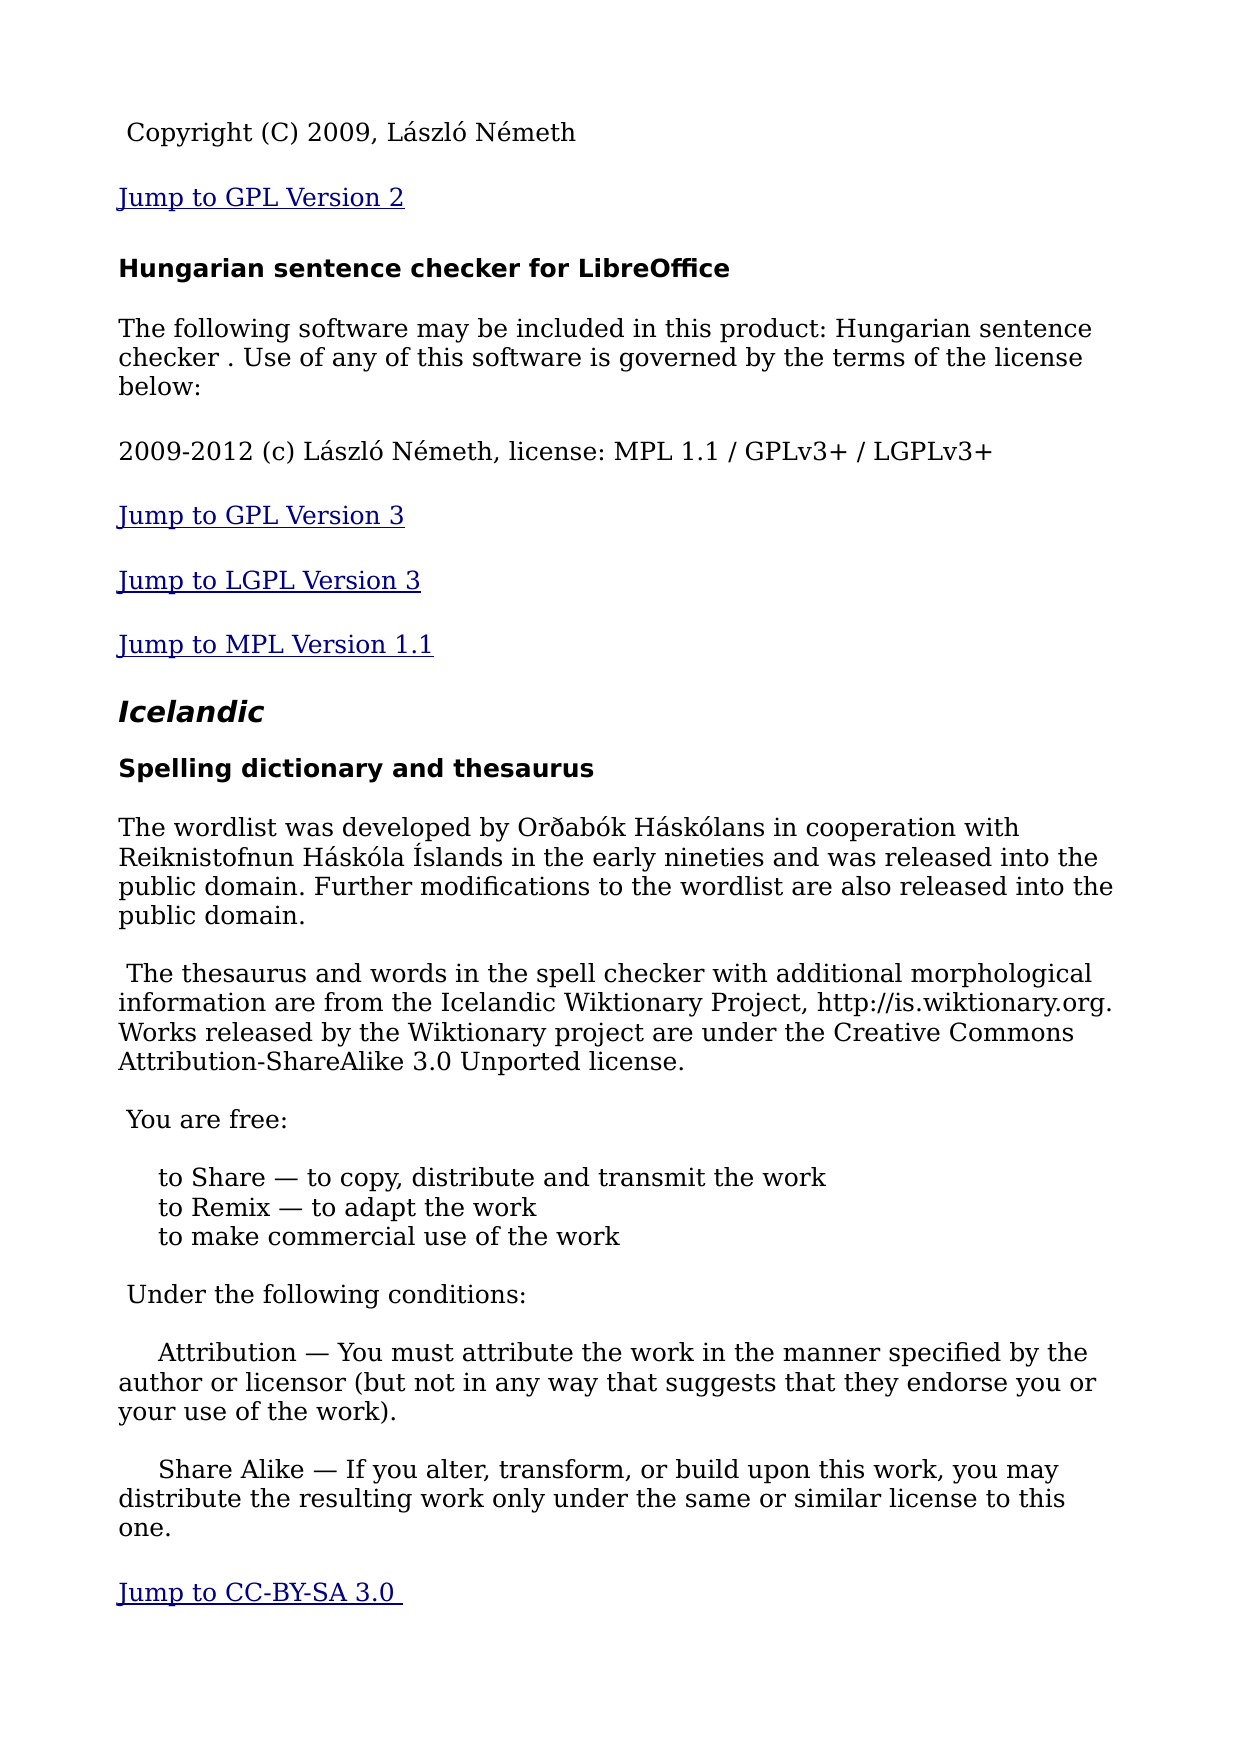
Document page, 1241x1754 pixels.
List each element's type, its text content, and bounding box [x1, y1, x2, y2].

text The wordlist was developed by Orðabók Háskólans in cooperation with Reiknistofnun Háskóla Íslands in the early nineties and was released into the public domain. Further modifications to the wordlist are also released into the public domain. The thesaurus and words in the spell checker with additional morphological information are from the Icelandic Wiktionary Project, http://is.wiktionary.org. Works released by the Wiktionary project are under the Creative Commons Attribution-ShareAlike 3.0 Unported license. You are free: to Share — to copy, distribute and transmit the work to Remix — to adapt the work to make commercial use of the work Under the following conditions: Attribution — You must attribute the work in the manner specified by the author or licensor (but not in any way that suggests that they endorse you or your use of the work). Share Alike — If you alter, transform, or build upon this work, you may distribute the resulting work only under the same or similar license to this one. [118, 813, 1122, 1543]
subtitle Spelling dictionary and thesaurus [118, 754, 1122, 783]
text The following software may be included in this product: Hungarian sentence checker . Use of any of this software is governed by the terms of the license below: [118, 314, 1122, 401]
text Jump to CC-BY-SA 3.0 [118, 1578, 1122, 1607]
text Jump to GPL Version 2 [118, 183, 1122, 212]
subtitle Icelandic [118, 695, 1122, 729]
text Jump to LGPL Version 3 [118, 566, 1122, 595]
text Jump to MPL Version 1.1 [118, 631, 1122, 660]
text Jump to GPL Version 3 [118, 501, 1122, 531]
text 2009-2012 (c) László Németh, license: MPL 1.1 / GPLv3+ / LGPLv3+ [118, 437, 1122, 466]
subtitle Hungarian sentence checker for LibreOffice [118, 254, 1122, 284]
text Copyright (C) 2009, László Németh [118, 118, 1122, 147]
